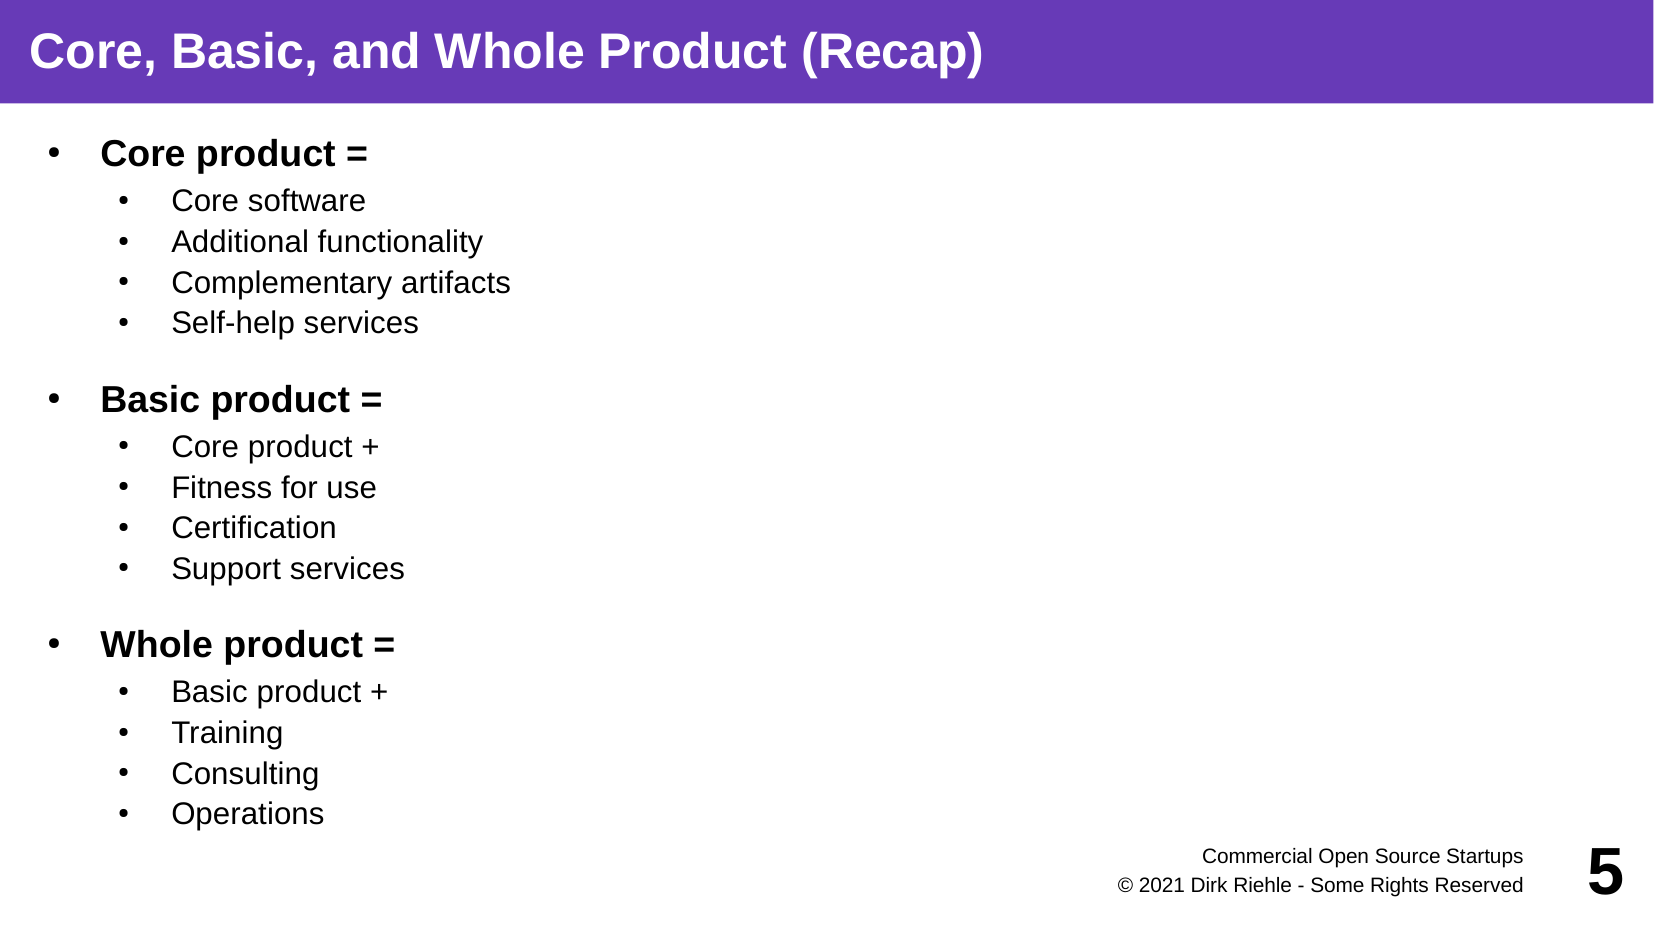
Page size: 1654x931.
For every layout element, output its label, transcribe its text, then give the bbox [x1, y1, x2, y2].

list Core product = Core software Additional functionality Complementary artifacts Self-help services Basic product = Core product + Fitness for use Certification Support services Whole product = Basic product + Training Consulting Operations [29, 132, 1625, 813]
title Core, Basic, and Whole Product (Recap) [0, 0, 1654, 104]
